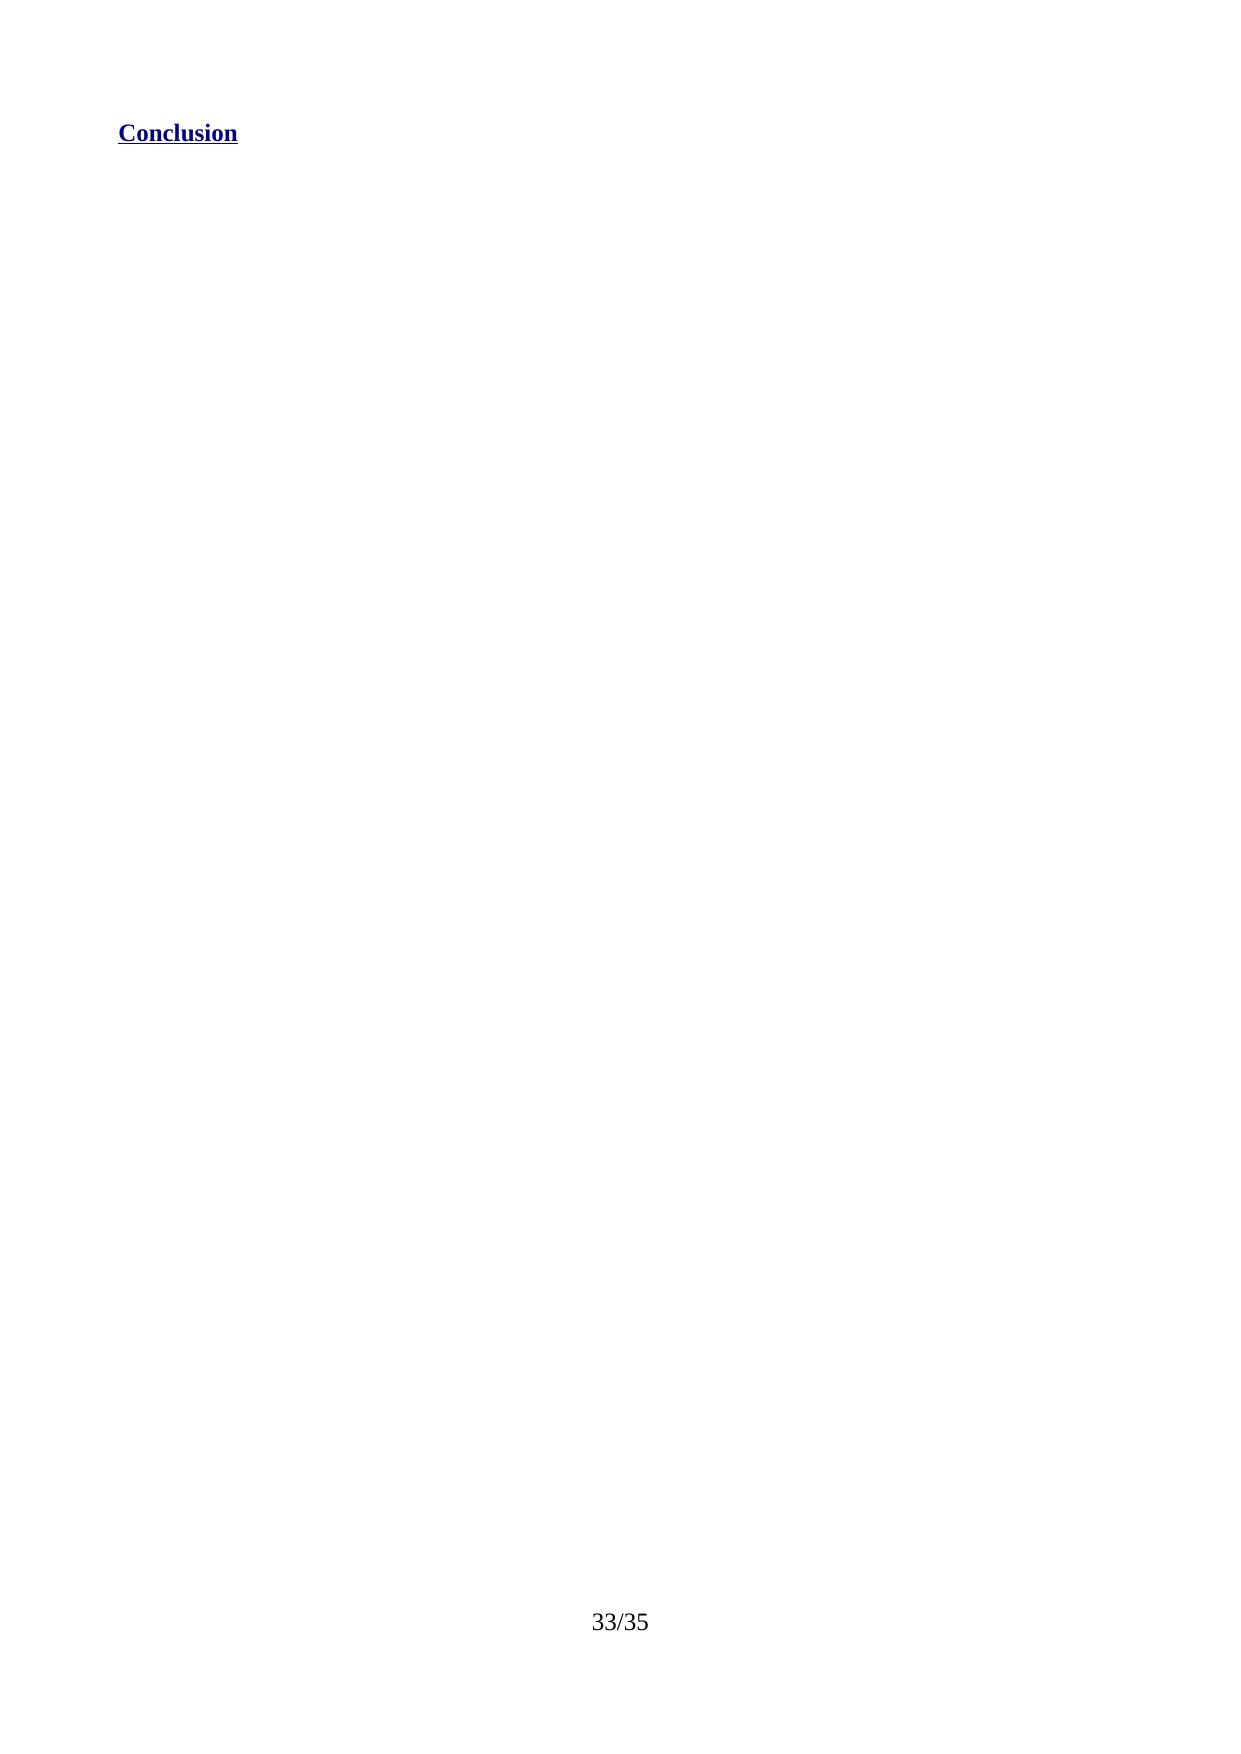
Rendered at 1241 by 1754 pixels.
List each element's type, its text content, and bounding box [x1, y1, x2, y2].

text Conclusion [118, 118, 1122, 147]
